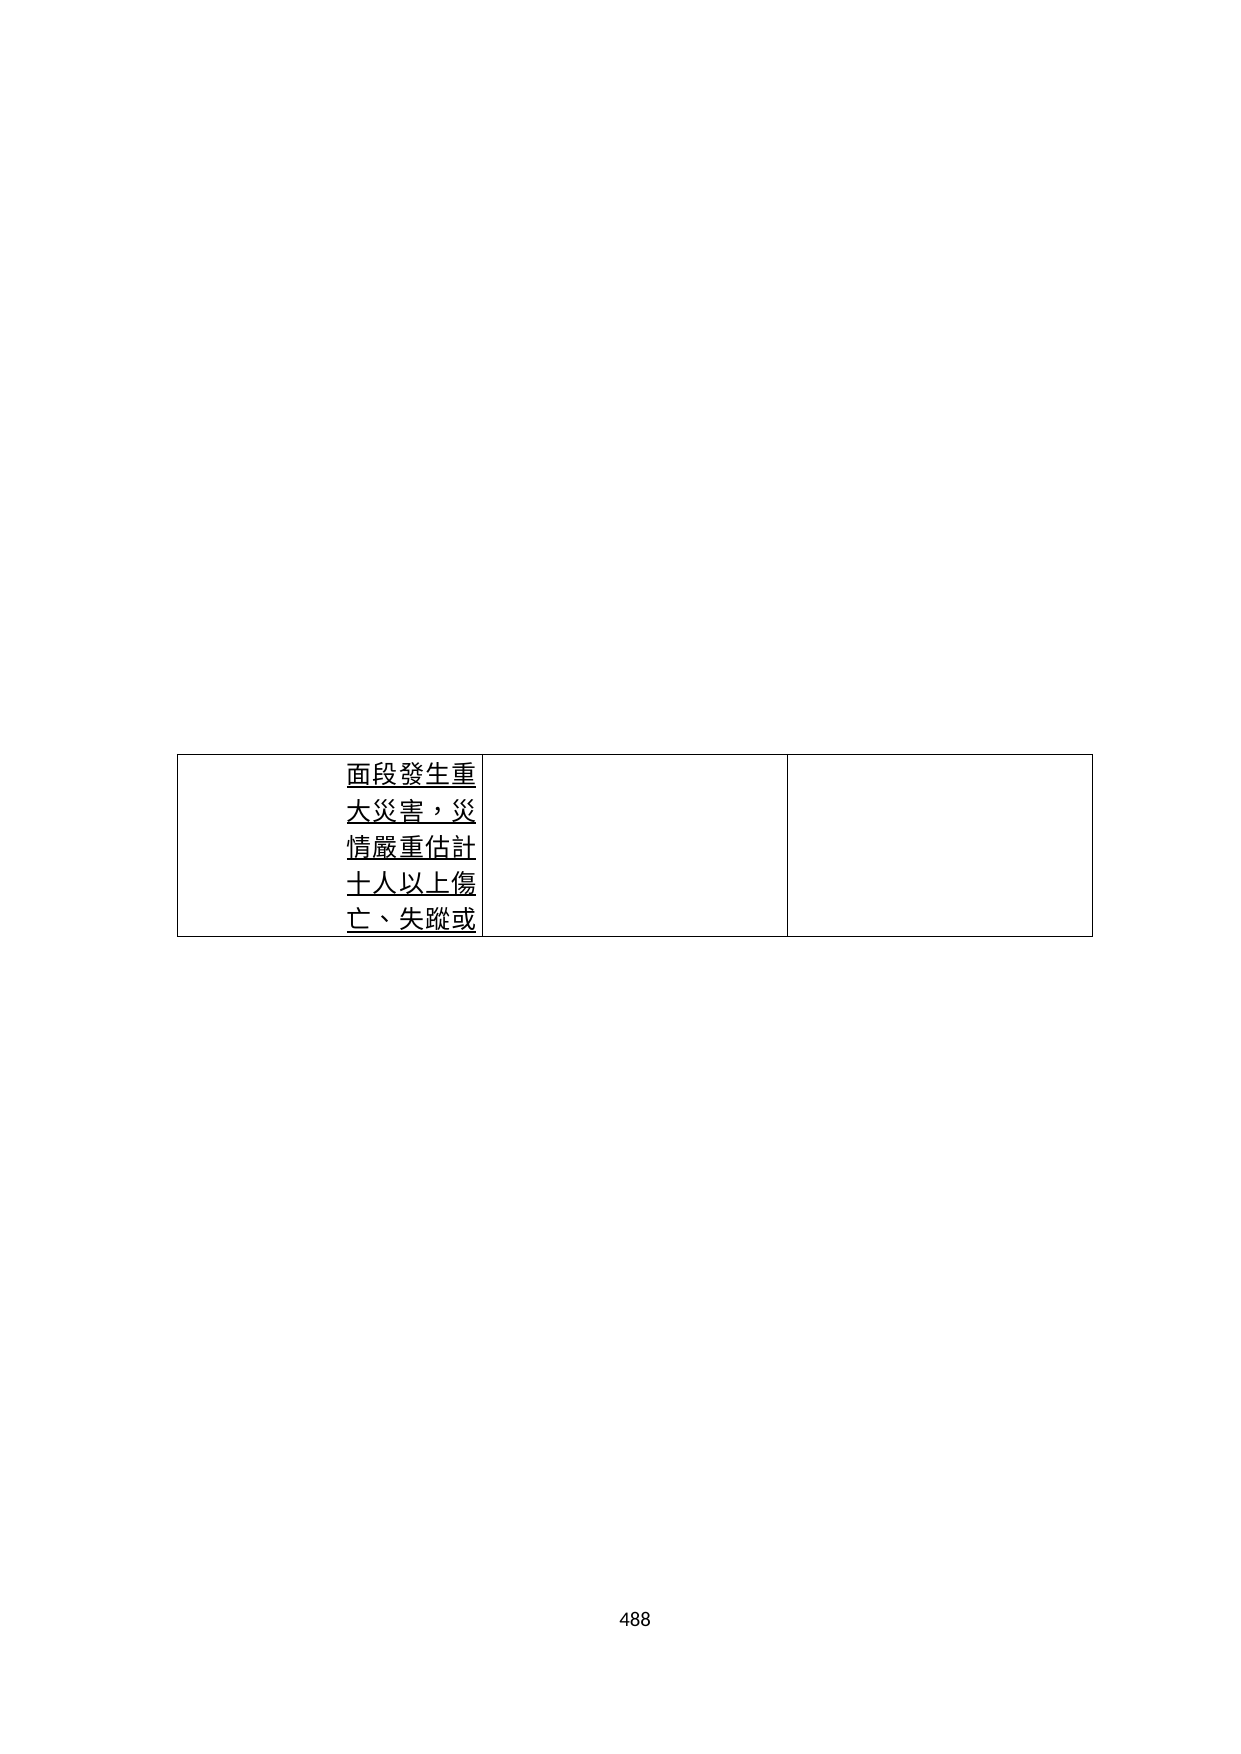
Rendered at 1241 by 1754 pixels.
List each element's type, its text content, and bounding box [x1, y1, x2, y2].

table_cell [788, 755, 1092, 936]
table_cell 面段發生重大災害，災情嚴重估計 十人以上傷亡、失蹤或 [178, 755, 482, 936]
